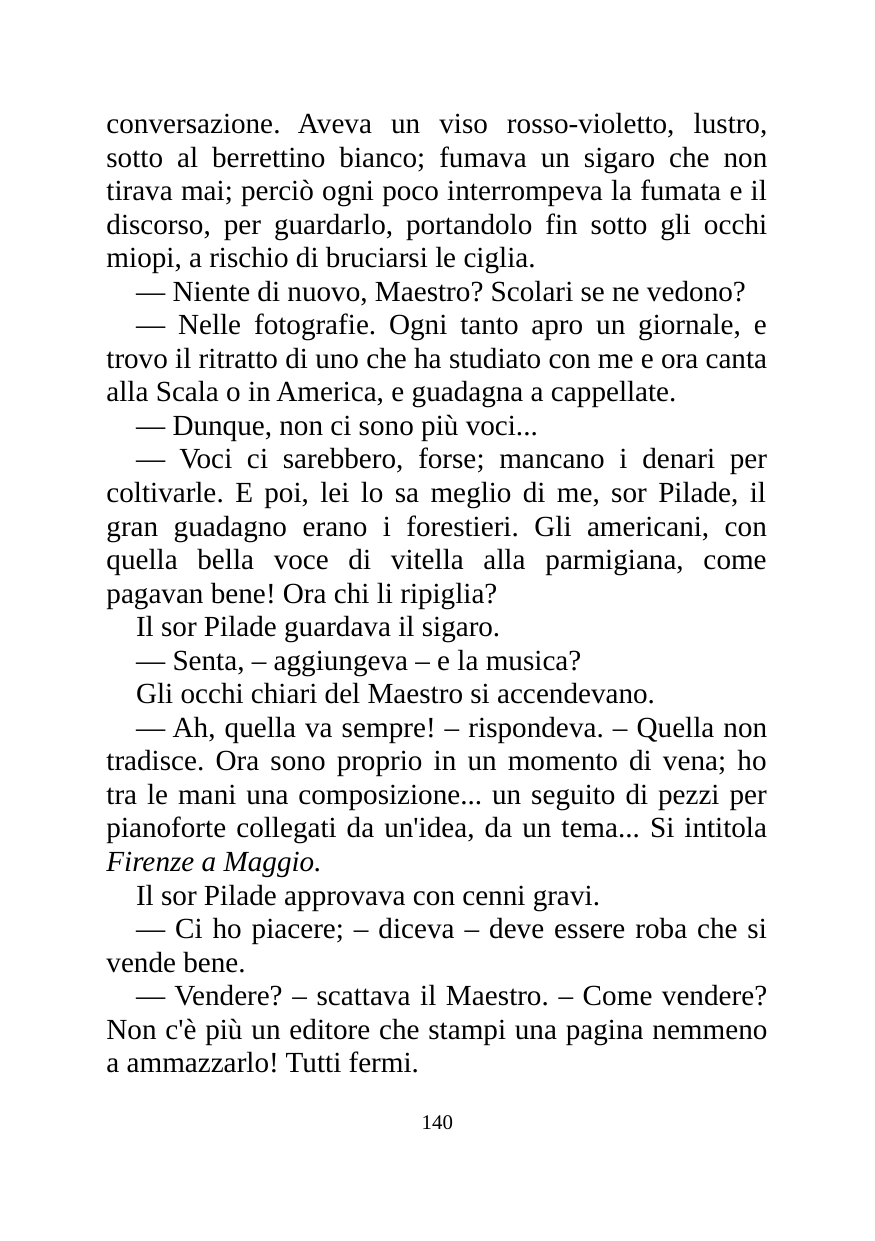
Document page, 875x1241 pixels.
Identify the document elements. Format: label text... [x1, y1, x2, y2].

text — Senta, – aggiungeva – e la musica? [106, 643, 768, 676]
text Il sor Pilade approvava con cenni gravi. [106, 878, 768, 911]
text — Niente di nuovo, Maestro? Scolari se ne vedono? [106, 274, 768, 307]
text — Voci ci sarebbero, forse; mancano i denari per coltivarle. E poi, lei lo sa meglio di me, sor Pilade, il gran guadagno erano i forestieri. Gli americani, con quella bella voce di vitella alla parmigiana, come pagavan bene! Ora chi li ripiglia? [106, 442, 768, 609]
text Il sor Pilade guardava il sigaro. [106, 609, 768, 643]
text — Ci ho piacere; – diceva – deve essere roba che si vende bene. [106, 911, 768, 978]
text — Dunque, non ci sono più voci... [106, 408, 768, 442]
text — Nelle fotografie. Ogni tanto apro un giornale, e trovo il ritratto di uno che ha studiato con me e ora canta alla Scala o in America, e guadagna a cappellate. [106, 307, 768, 408]
text — Ah, quella va sempre! – rispondeva. – Quella non tradisce. Ora sono proprio in un momento di vena; ho tra le mani una composizione... un seguito di pezzi per pianoforte collegati da un'idea, da un tema... Si intitola Firenze a Maggio. [106, 710, 768, 878]
text Gli occhi chiari del Maestro si accendevano. [106, 676, 768, 710]
text conversazione. Aveva un viso rosso-violetto, lustro, sotto al berrettino bianco; fumava un sigaro che non tirava mai; perciò ogni poco interrompeva la fumata e il discorso, per guardarlo, portandolo fin sotto gli occhi miopi, a rischio di bruciarsi le ciglia. [106, 106, 768, 274]
text — Vendere? – scattava il Maestro. – Come vendere? Non c'è più un editore che stampi una pagina nemmeno a ammazzarlo! Tutti fermi. [106, 978, 768, 1079]
